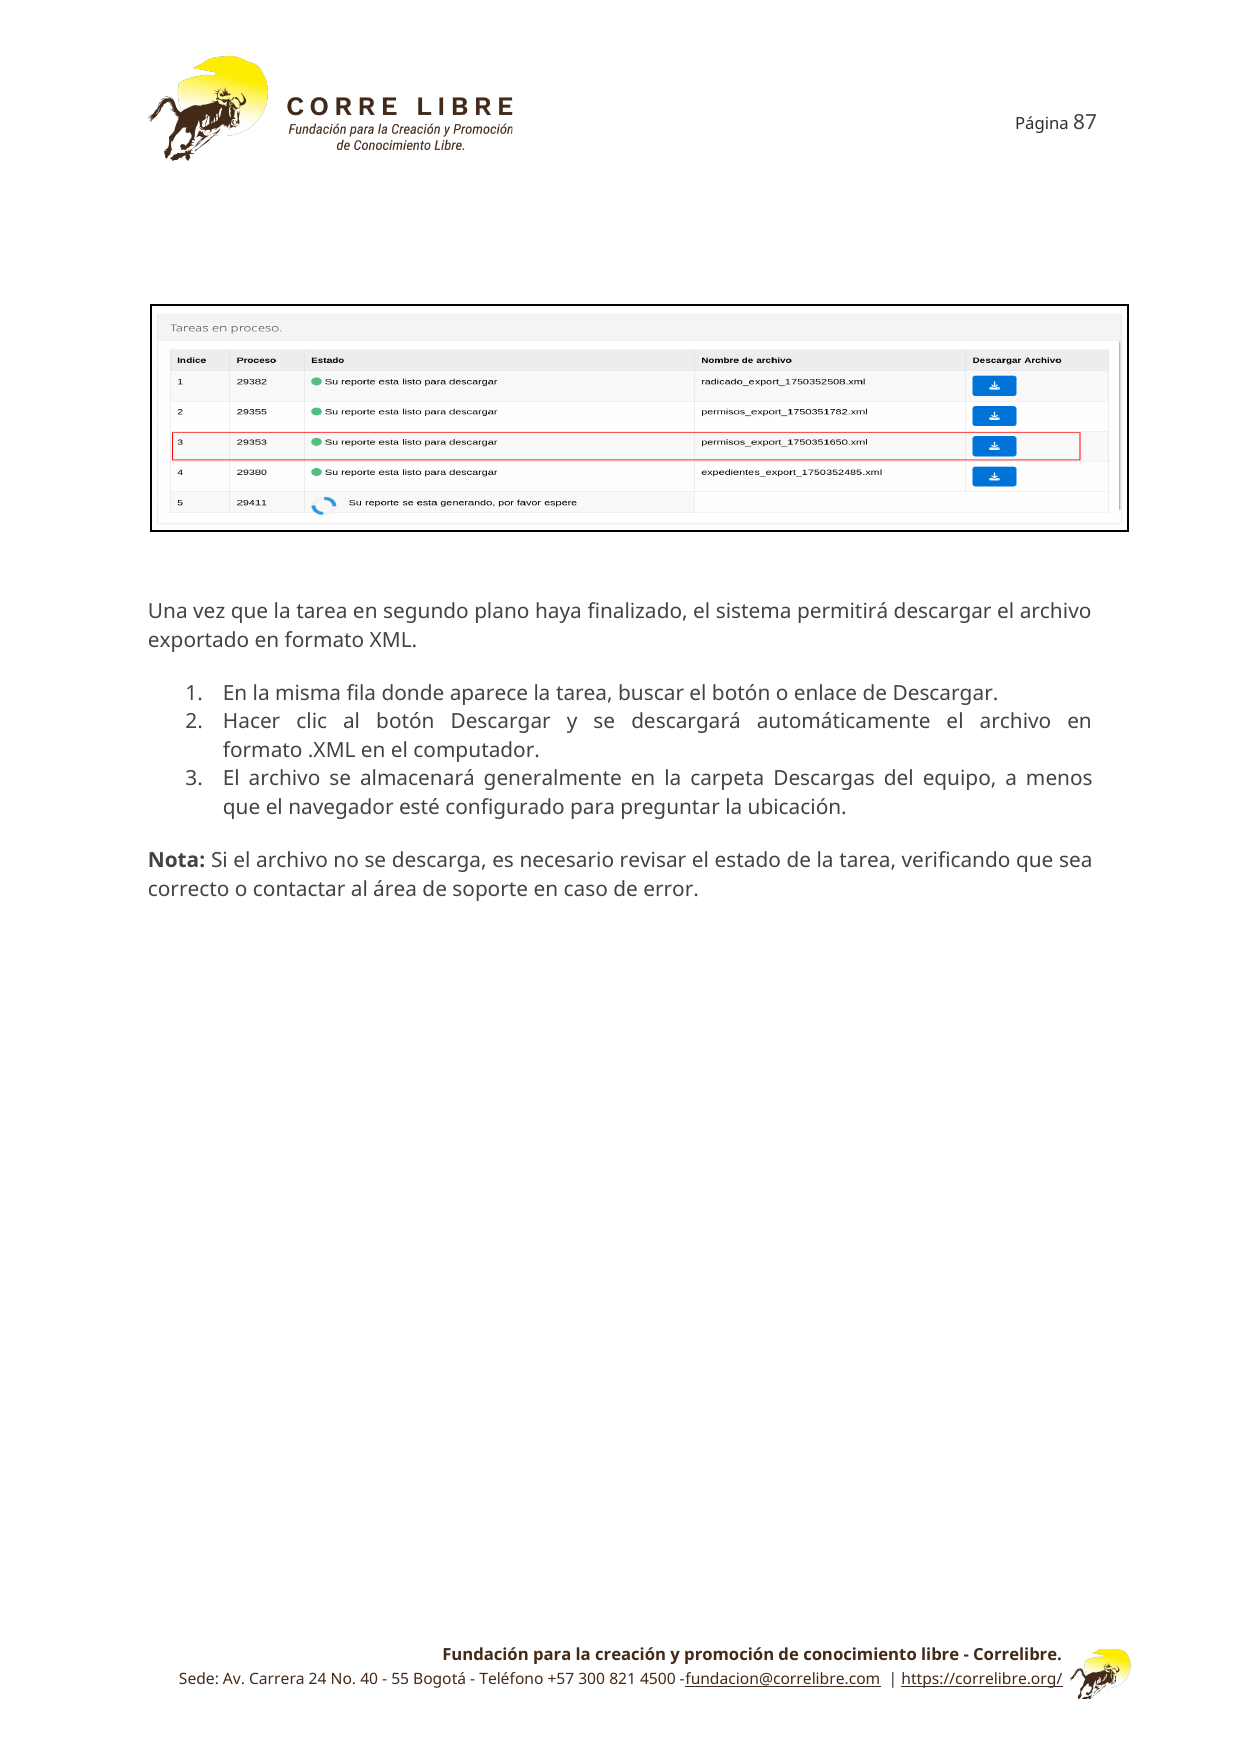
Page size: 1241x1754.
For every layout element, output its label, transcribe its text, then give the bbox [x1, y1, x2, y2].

list En la misma fila donde aparece la tarea, buscar el botón o enlace de Descargar. [185, 678, 1093, 707]
picture [152, 306, 1127, 530]
picture [1069, 1649, 1134, 1699]
text Nota: Si el archivo no se descarga, es necesario revisar el estado de la tarea, verificando que sea correcto o contactar al área de soporte en caso de error. [148, 845, 1093, 902]
list El archivo se almacenará generalmente en la carpeta Descargas del equipo, a menos que el navegador esté configurado para preguntar la ubicación. [185, 763, 1093, 820]
picture [147, 56, 513, 161]
text Una vez que la tarea en segundo plano haya finalizado, el sistema permitirá descargar el archivo exportado en formato XML. [148, 596, 1093, 653]
list Hacer clic al botón Descargar y se descargará automáticamente el archivo en formato .XML en el computador. [185, 707, 1093, 763]
